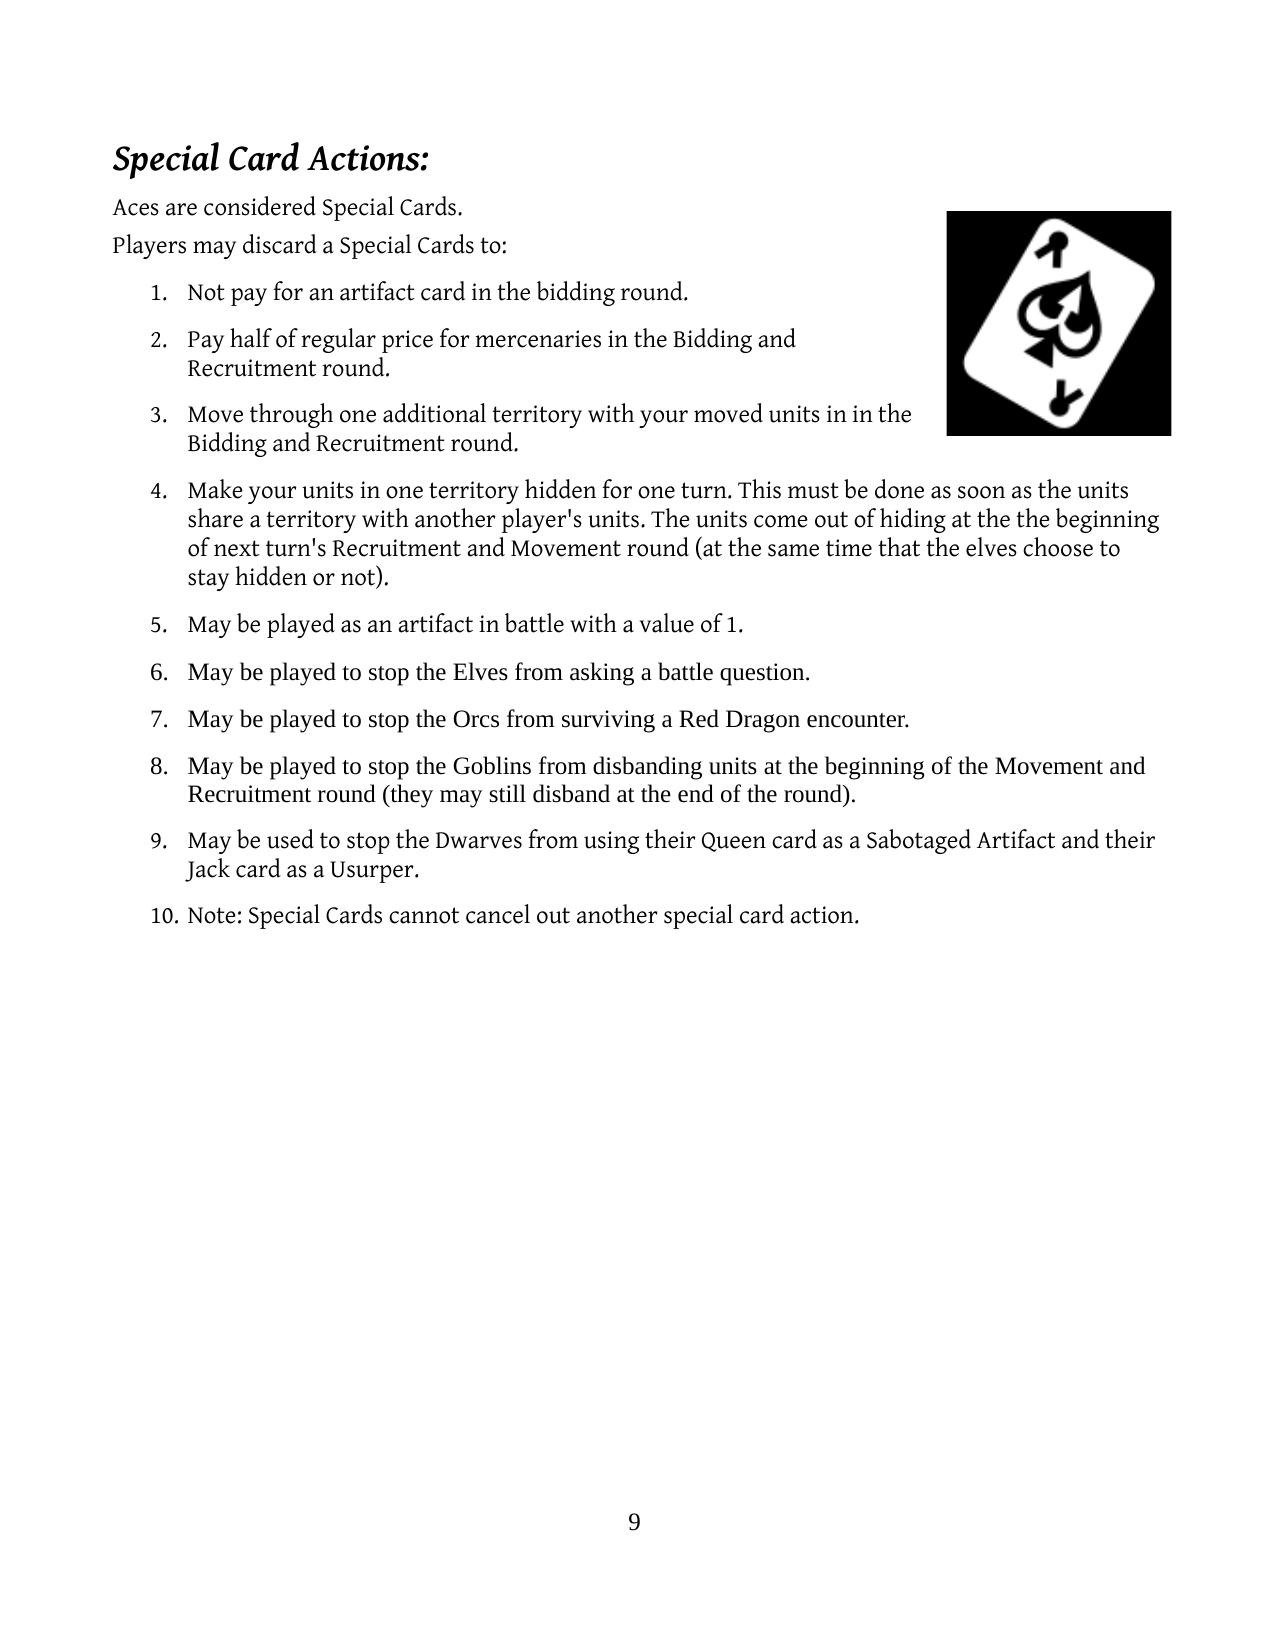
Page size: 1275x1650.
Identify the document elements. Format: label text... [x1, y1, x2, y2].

list Not pay for an artifact card in the bidding round. [150, 278, 946, 307]
subtitle Special Card Actions: [112, 137, 1162, 181]
list May be played to stop the Goblins from disbanding units at the beginning of the Movement and Recruitment round (they may still disband at the end of the round). [150, 751, 1162, 808]
list Make your units in one territory hidden for one turn. This must be done as soon as the units share a territory with another player's units. The units come out of hiding at the the beginning of next turn's Recruitment and Movement round (at the same time that the elves choose to stay hidden or not). [150, 477, 1162, 593]
picture [946, 211, 1172, 436]
list Note: Special Cards cannot cancel out another special card action. [150, 902, 1162, 931]
list Move through one additional territory with your moved units in in the Bidding and Recruitment round. [150, 401, 1162, 459]
list May be used to stop the Dwarves from using their Queen card as a Sabotaged Artifact and their Jack card as a Usurper. [150, 826, 1162, 884]
list May be played to stop the Elves from asking a battle question. [150, 657, 1162, 686]
list May be played to stop the Orcs from surviving a Red Dragon encounter. [150, 704, 1162, 733]
list Pay half of regular price for mercenaries in the Bidding and Recruitment round. [150, 325, 946, 383]
text Players may discard a Special Cards to: [112, 231, 946, 260]
text Aces are considered Special Cards. [112, 193, 1162, 222]
list May be played as an artifact in battle with a value of 1. [150, 611, 1162, 639]
